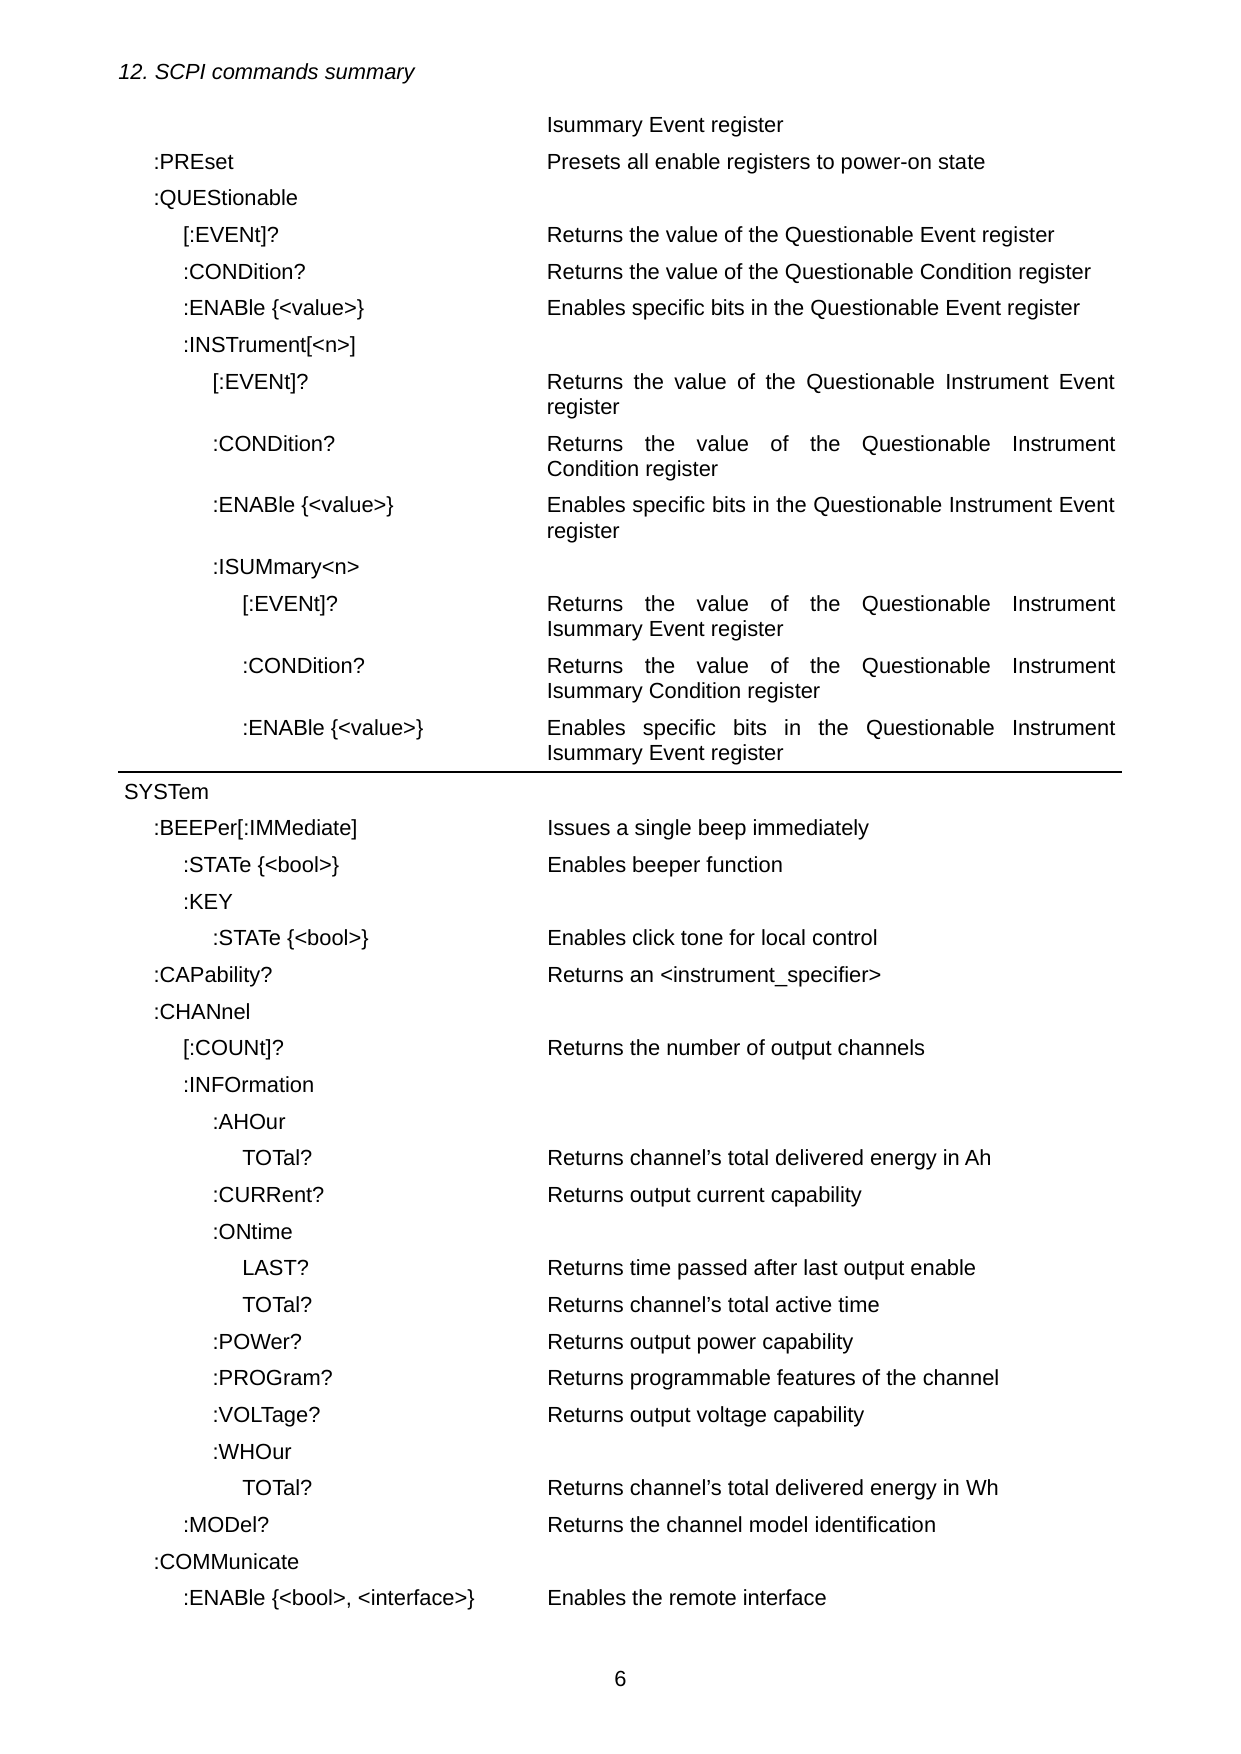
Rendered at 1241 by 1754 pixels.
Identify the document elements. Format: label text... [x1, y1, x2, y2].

table_cell Enables click tone for local control [541, 920, 1122, 956]
table_cell :PREset [118, 143, 541, 179]
table_header [541, 773, 1122, 809]
table_cell :INSTrument[<n>] [118, 326, 541, 363]
table_cell Returns an <instrument_specifier> [541, 956, 1122, 993]
table_cell :POWer? [118, 1323, 541, 1359]
table_cell :ENABle {<bool>, <interface>} [118, 1580, 541, 1616]
table_cell Returns time passed after last output enable [541, 1250, 1122, 1286]
table_cell Returns output current capability [541, 1176, 1122, 1213]
table_cell :QUEStionable [118, 180, 541, 216]
table_cell :MODel? [118, 1506, 541, 1543]
table_cell [541, 326, 1122, 363]
table_cell :CAPability? [118, 956, 541, 993]
table_cell Returns output power capability [541, 1323, 1122, 1359]
table_cell :COMMunicate [118, 1543, 541, 1579]
table_cell Enables the remote interface [541, 1580, 1122, 1616]
table_cell [541, 1433, 1122, 1469]
table_cell Returns programmable features of the channel [541, 1360, 1122, 1396]
table_cell [541, 993, 1122, 1029]
table_cell TOTal? [118, 1140, 541, 1176]
table_cell Returns the value of the Questionable Instrument Isummary Condition register [541, 647, 1122, 709]
table_cell Enables specific bits in the Questionable Event register [541, 290, 1122, 326]
table_cell Returns channel’s total delivered energy in Wh [541, 1470, 1122, 1506]
table_cell [541, 549, 1122, 585]
table_cell [:COUNt]? [118, 1030, 541, 1066]
table_cell Returns the channel model identification [541, 1506, 1122, 1543]
table_cell [541, 1066, 1122, 1103]
table_cell Enables specific bits in the Questionable Instrument Isummary Event register [541, 709, 1122, 771]
table_cell Returns the value of the Questionable Instrument Condition register [541, 425, 1122, 487]
table_cell :ENABle {<value>} [118, 709, 541, 771]
table_cell [:EVENt]? [118, 216, 541, 253]
table_cell TOTal? [118, 1470, 541, 1506]
table_cell :STATe {<bool>} [118, 846, 541, 883]
table_cell :CONDition? [118, 647, 541, 709]
table_header SYSTem [118, 773, 541, 809]
table_cell Returns the value of the Questionable Event register [541, 216, 1122, 253]
table_cell LAST? [118, 1250, 541, 1286]
table_cell TOTal? [118, 1286, 541, 1323]
table_cell :CURRent? [118, 1176, 541, 1213]
table_cell [541, 883, 1122, 919]
table_cell Returns channel’s total delivered energy in Ah [541, 1140, 1122, 1176]
table_cell :WHOur [118, 1433, 541, 1469]
table_cell Isummary Event register [541, 106, 1122, 143]
table_cell :ENABle {<value>} [118, 290, 541, 326]
table_cell [:EVENt]? [118, 585, 541, 647]
table_cell [541, 1103, 1122, 1139]
table_cell Enables specific bits in the Questionable Instrument Event register [541, 487, 1122, 548]
table_cell [541, 180, 1122, 216]
table_cell [541, 1543, 1122, 1579]
table_cell :INFOrmation [118, 1066, 541, 1103]
table_cell :CHANnel [118, 993, 541, 1029]
table_cell :BEEPer[:IMMediate] [118, 810, 541, 846]
table_cell :VOLTage? [118, 1396, 541, 1433]
table_cell :ONtime [118, 1213, 541, 1249]
table_cell Issues a single beep immediately [541, 810, 1122, 846]
table_cell [541, 1213, 1122, 1249]
table_cell Returns the value of the Questionable Instrument Event register [541, 363, 1122, 425]
table_cell :STATe {<bool>} [118, 920, 541, 956]
table_cell [:EVENt]? [118, 363, 541, 425]
table_cell :CONDition? [118, 253, 541, 289]
table_cell :ENABle {<value>} [118, 487, 541, 548]
table_cell Returns channel’s total active time [541, 1286, 1122, 1323]
table_cell Returns the number of output channels [541, 1030, 1122, 1066]
table_cell :CONDition? [118, 425, 541, 487]
table_cell :ISUMmary<n> [118, 549, 541, 585]
table_cell Enables beeper function [541, 846, 1122, 883]
table_cell Returns the value of the Questionable Condition register [541, 253, 1122, 289]
table_cell [118, 106, 541, 143]
table_cell :PROGram? [118, 1360, 541, 1396]
table_cell Returns output voltage capability [541, 1396, 1122, 1433]
table_cell :KEY [118, 883, 541, 919]
table_cell Presets all enable registers to power-on state [541, 143, 1122, 179]
table_cell :AHOur [118, 1103, 541, 1139]
table_cell Returns the value of the Questionable Instrument Isummary Event register [541, 585, 1122, 647]
